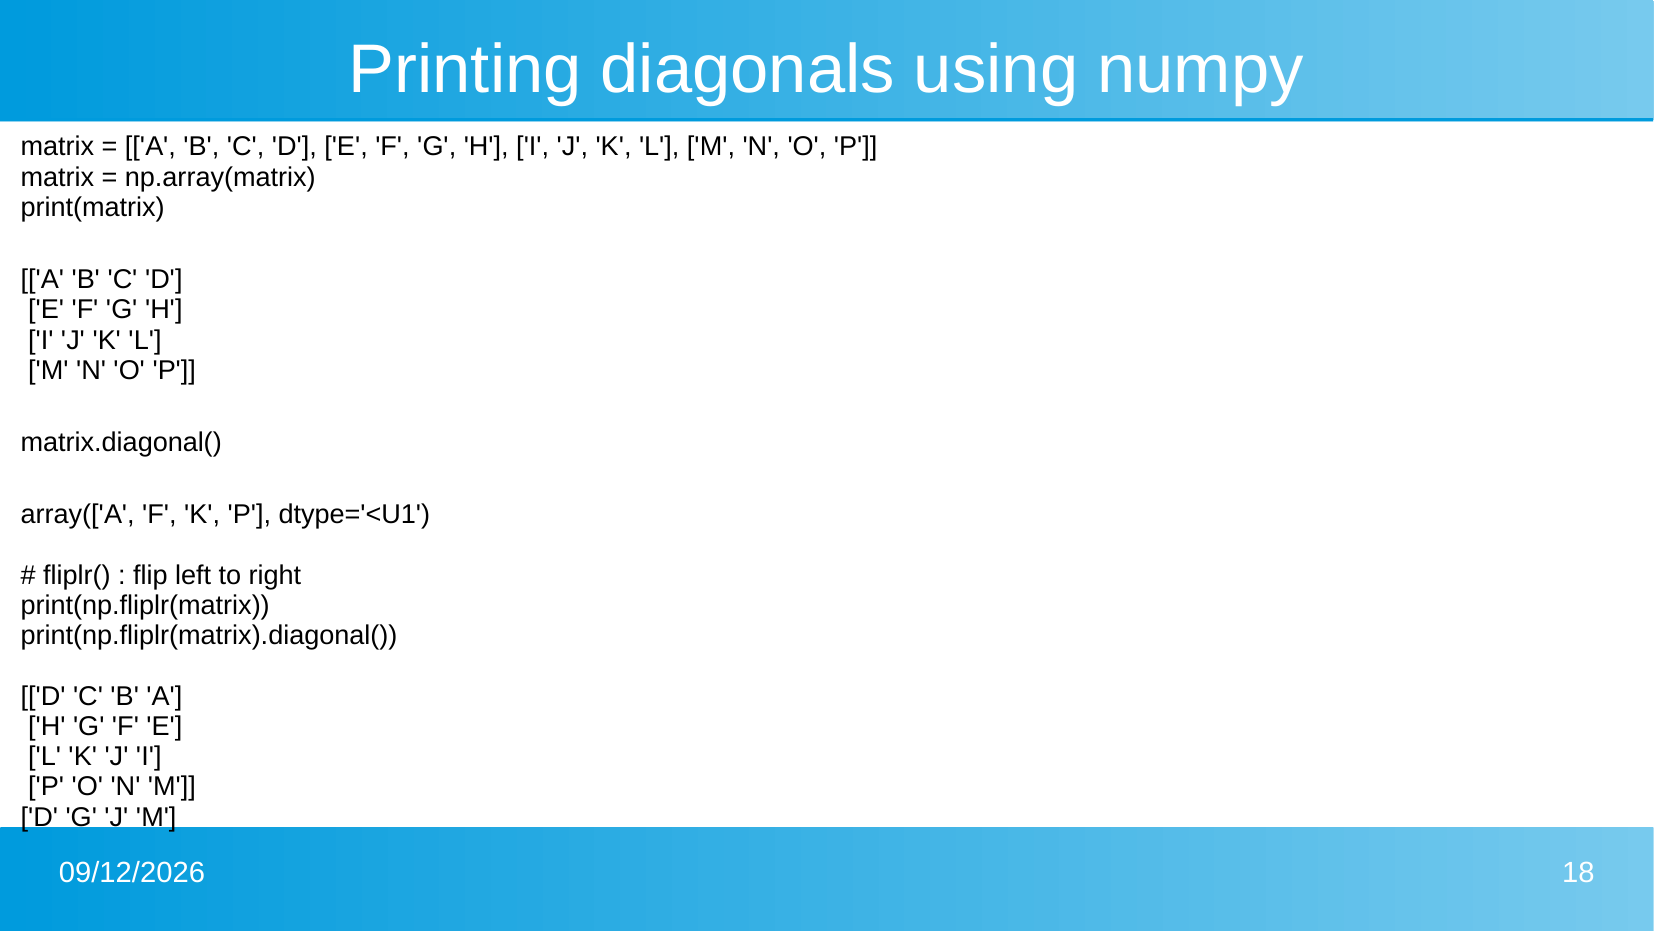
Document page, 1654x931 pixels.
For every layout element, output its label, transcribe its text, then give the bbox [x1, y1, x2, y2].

title Printing diagonals using numpy [59, 29, 1595, 108]
text_box matrix = [['A', 'B', 'C', 'D'], ['E', 'F', 'G', 'H'], ['I', 'J', 'K', 'L'], ['M', 'N', 'O', 'P']] matrix = np.array(matrix) print(matrix) [['A' 'B' 'C' 'D'] ['E' 'F' 'G' 'H'] ['I' 'J' 'K' 'L'] ['M' 'N' 'O' 'P']] matrix.diagonal() array(['A', 'F', 'K', 'P'], dtype='<U1') # fliplr() : flip left to right print(np.fliplr(matrix)) print(np.fliplr(matrix).diagonal()) [['D' 'C' 'B' 'A'] ['H' 'G' 'F' 'E'] ['L' 'K' 'J' 'I'] ['P' 'O' 'N' 'M']] ['D' 'G' 'J' 'M'] ​ [5, 124, 1571, 931]
